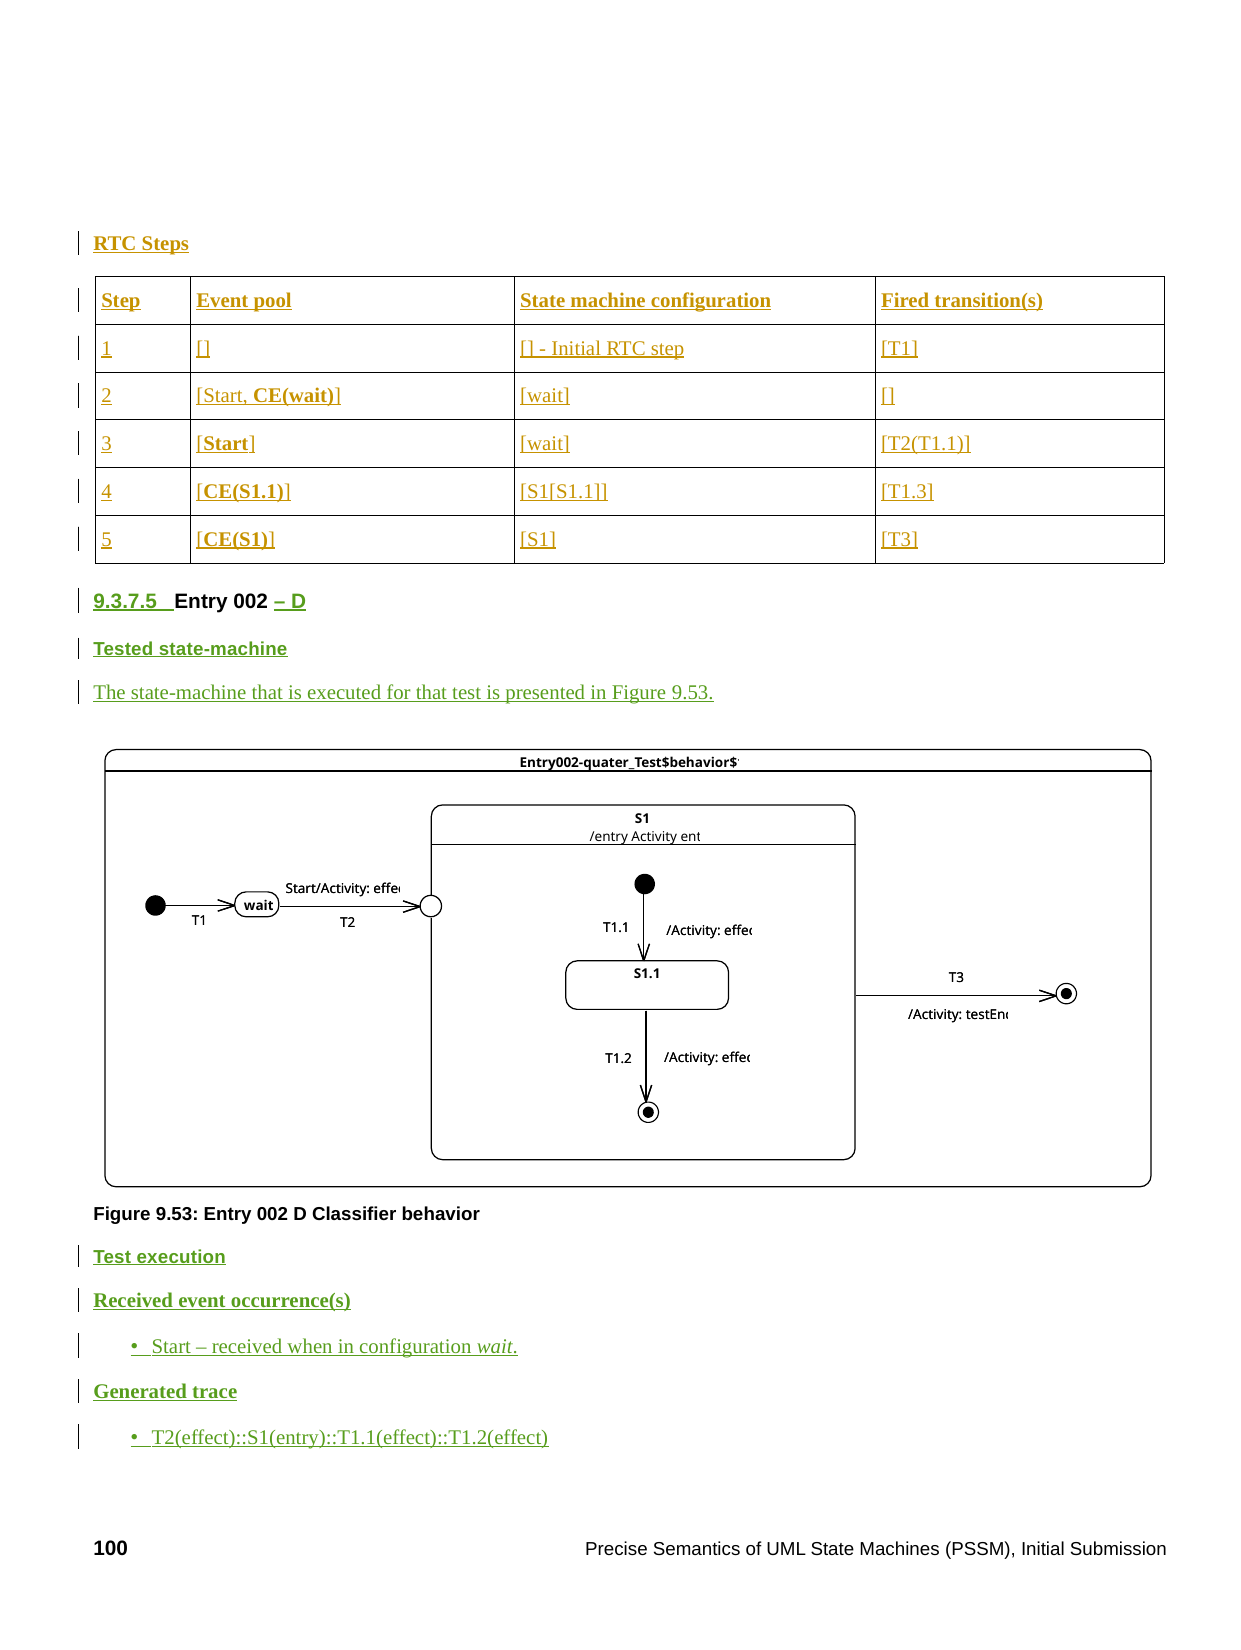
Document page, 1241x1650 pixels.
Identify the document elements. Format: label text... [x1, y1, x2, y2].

table_cell [] [876, 373, 1164, 419]
subtitle [93, 725, 1164, 738]
table_cell [T1] [876, 325, 1164, 372]
subtitle Tested state-machine [93, 637, 1164, 659]
table_cell [wait] [515, 373, 875, 419]
list T2(effect)::S1(entry)::T1.1(effect)::T1.2(effect) [131, 1424, 1164, 1449]
table_cell [wait] [515, 420, 875, 467]
list Start – received when in configuration wait. [131, 1333, 1164, 1358]
text Generated trace [93, 1379, 1164, 1403]
table_cell [T2(T1.1)] [876, 420, 1164, 467]
table_header Event pool [191, 277, 514, 324]
table_cell [S1[S1.1]] [515, 468, 875, 515]
text Received event occurrence(s) [93, 1288, 1164, 1312]
text Figure 9.53: Entry 002 D Classifier behavior [93, 738, 1164, 1224]
text The state-machine that is executed for that test is presented in Figure 9.53. [93, 680, 1164, 704]
table_cell 4 [96, 468, 190, 515]
subtitle Test execution [93, 1224, 1164, 1267]
table_cell [T1.3] [876, 468, 1164, 515]
table_cell [Start] [191, 420, 514, 467]
table_cell [T3] [876, 516, 1164, 562]
text RTC Steps [93, 231, 1164, 255]
table_cell 1 [96, 325, 190, 372]
subtitle Entry 002 – D [93, 587, 1164, 612]
table_cell [CE(S1)] [191, 516, 514, 562]
table_cell 3 [96, 420, 190, 467]
table_cell [CE(S1.1)] [191, 468, 514, 515]
table_header State machine configuration [515, 277, 875, 324]
table_cell [] [191, 325, 514, 372]
table_cell [Start, CE(wait)] [191, 373, 514, 419]
table_cell 2 [96, 373, 190, 419]
table_header Fired transition(s) [876, 277, 1164, 324]
table_cell [] - Initial RTC step [515, 325, 875, 372]
table_header Step [96, 277, 190, 324]
table_cell 5 [96, 516, 190, 562]
table_cell [S1] [515, 516, 875, 562]
